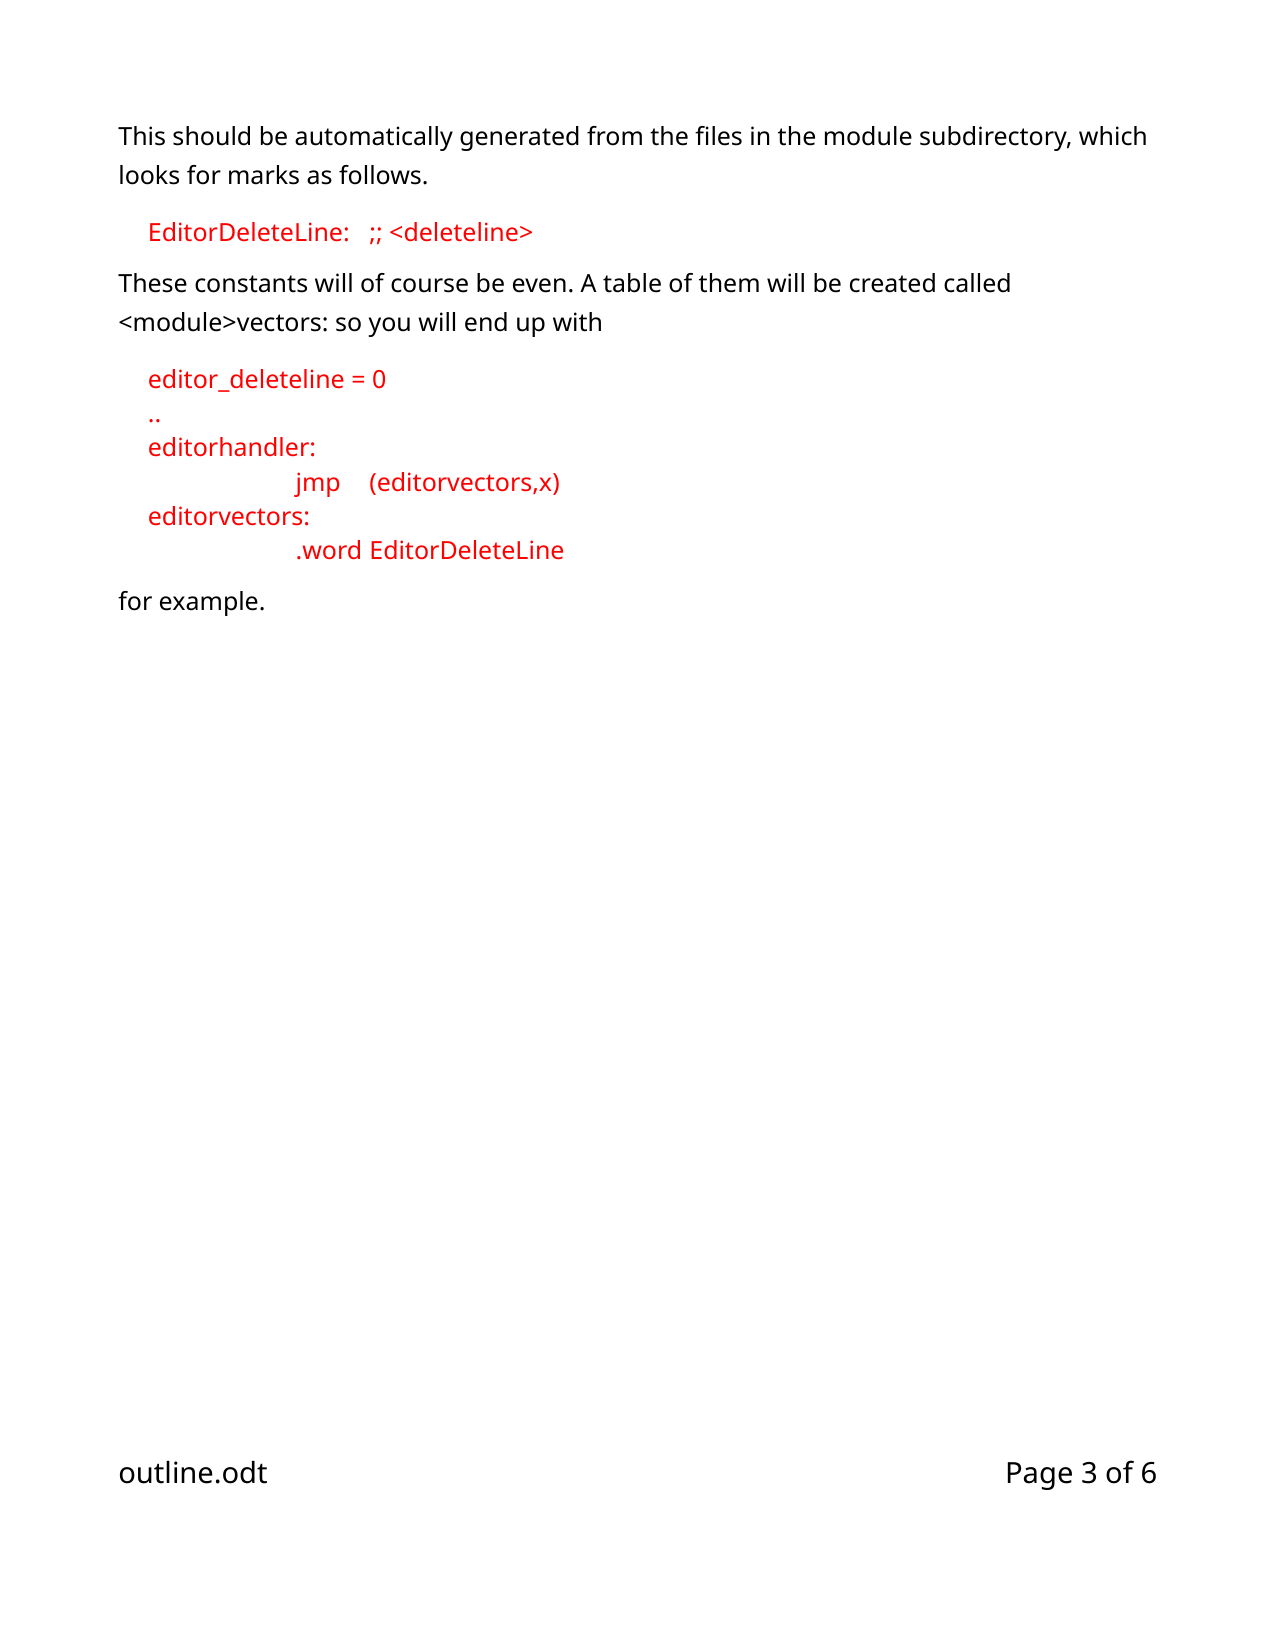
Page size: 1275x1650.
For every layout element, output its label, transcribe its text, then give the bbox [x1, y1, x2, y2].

text These constants will of course be even. A table of them will be created called <module>vectors: so you will end up with [118, 266, 1157, 339]
text .word EditorDeleteLine [148, 532, 1157, 566]
text editorhandler: [148, 430, 1157, 464]
text for example. [118, 584, 1157, 618]
text .. [148, 396, 1157, 430]
text EditorDeleteLine: ;; <deleteline> [148, 214, 1157, 248]
text editorvectors: [148, 498, 1157, 532]
text This should be automatically generated from the files in the module subdirectory, which looks for marks as follows. [118, 118, 1157, 191]
text jmp (editorvectors,x) [148, 464, 1157, 498]
text editor_deleteline = 0 [148, 362, 1157, 396]
